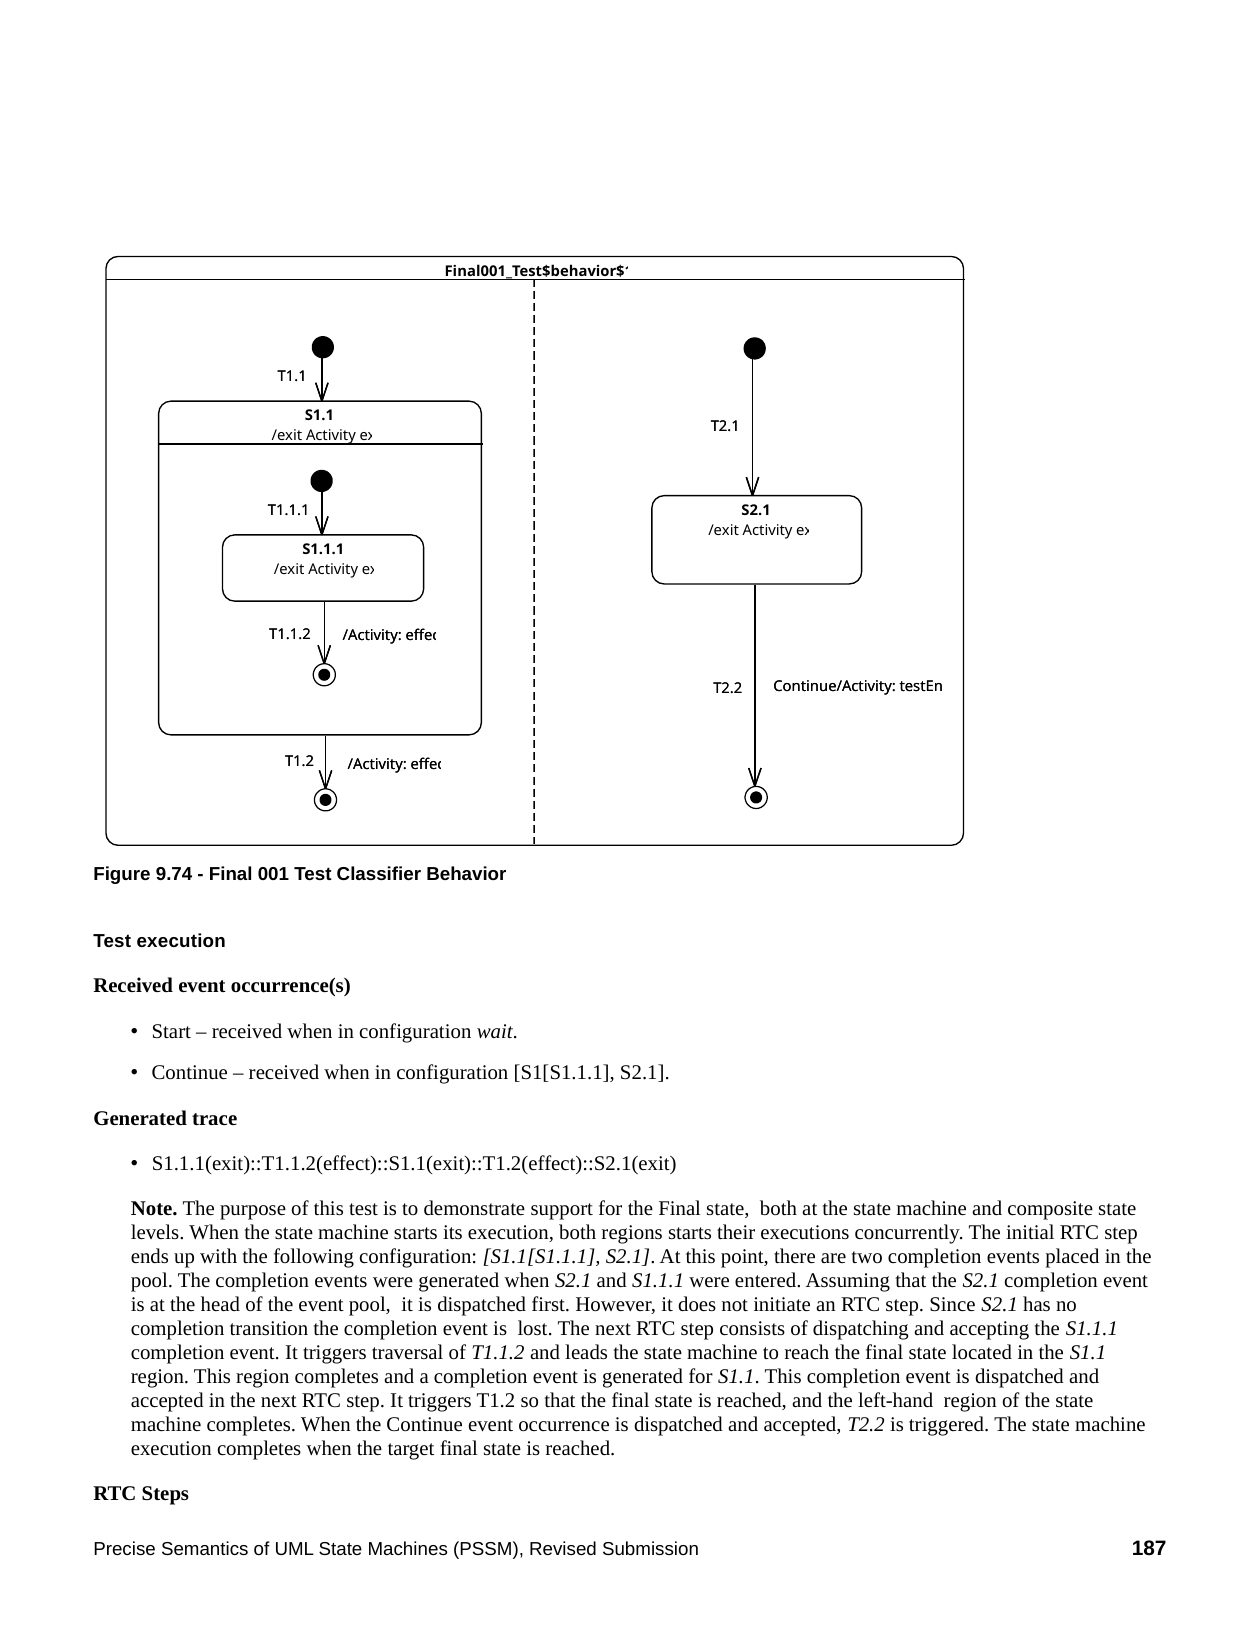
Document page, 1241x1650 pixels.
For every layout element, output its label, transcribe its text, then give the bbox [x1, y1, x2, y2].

list Start – received when in configuration wait. [131, 1018, 1164, 1043]
text RTC Steps [93, 1481, 1164, 1505]
subtitle Test execution [93, 930, 1164, 952]
list Continue – received when in configuration [S1[S1.1.1], S2.1]. [131, 1059, 1164, 1084]
text Received event occurrence(s) [93, 973, 1164, 997]
text Generated trace [93, 1105, 1164, 1129]
text Note. The purpose of this test is to demonstrate support for the Final state, both at the state machine and composite state levels. When the state machine starts its execution, both regions starts their executions concurrently. The initial RTC step ends up with the following configuration: [S1.1[S1.1.1], S2.1]. At this point, there are two completion events placed in the pool. The completion events were generated when S2.1 and S1.1.1 were entered. Assuming that the S2.1 completion event is at the head of the event pool, it is dispatched first. However, it does not initiate an RTC step. Since S2.1 has no completion transition the completion event is lost. The next RTC step consists of dispatching and accepting the S1.1.1 completion event. It triggers traversal of T1.1.2 and leads the state machine to reach the final state located in the S1.1 region. This region completes and a completion event is generated for S1.1. This completion event is dispatched and accepted in the next RTC step. It triggers T1.2 so that the final state is reached, and the left-hand region of the state machine completes. When the Continue event occurrence is dispatched and accepted, T2.2 is triggered. The state machine execution completes when the target final state is reached. [131, 1196, 1164, 1460]
text Figure 9.74 - Final 001 Test Classifier Behavior [93, 243, 978, 884]
list S1.1.1(exit)::T1.1.2(effect)::S1.1(exit)::T1.2(effect)::S2.1(exit) [131, 1151, 1164, 1174]
